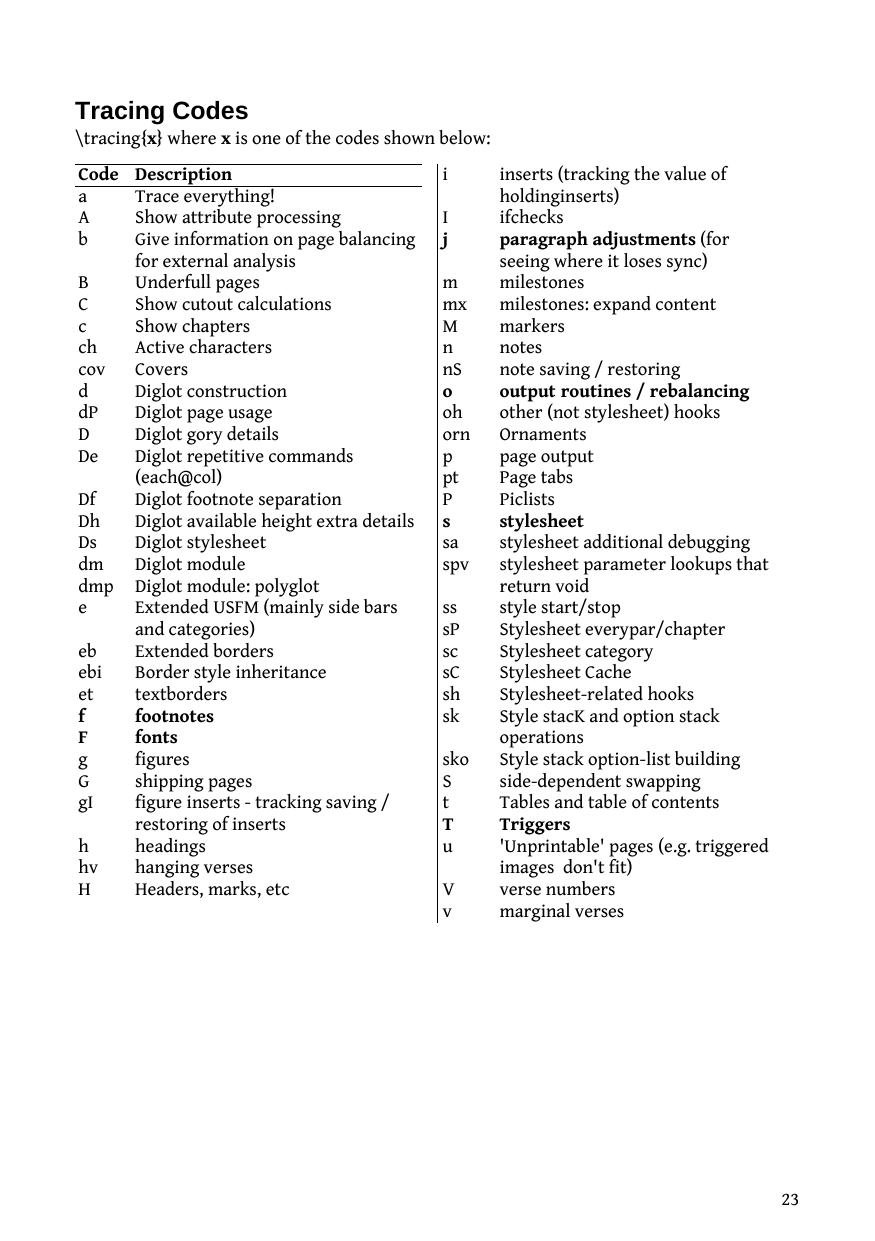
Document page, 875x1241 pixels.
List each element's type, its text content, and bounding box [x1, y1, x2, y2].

table_cell Dh [75, 511, 132, 533]
table_cell De [75, 446, 132, 489]
table_cell Diglot construction [132, 381, 422, 403]
table_cell u [439, 836, 496, 879]
table_cell j [439, 229, 496, 272]
table_cell dm [75, 554, 132, 576]
table_cell stylesheet additional debugging [496, 533, 786, 554]
table_cell sko [439, 749, 496, 771]
table_cell cov [75, 359, 132, 381]
table_cell Triggers [496, 814, 786, 836]
table_cell other (not stylesheet) hooks [496, 403, 786, 424]
table_cell Diglot stylesheet [132, 533, 422, 554]
table_cell a [75, 187, 132, 208]
table_cell output routines / rebalancing [496, 381, 786, 402]
table_cell Underfull pages [132, 273, 422, 294]
table_cell sP [439, 619, 496, 641]
table_cell f [75, 706, 132, 728]
table_cell s [439, 511, 496, 532]
table_cell verse numbers [496, 879, 786, 901]
table_cell Ds [75, 533, 132, 554]
table_cell Stylesheet-related hooks [496, 684, 786, 706]
table_cell milestones [496, 273, 786, 294]
table_cell C [75, 294, 132, 316]
table_cell G [75, 771, 132, 793]
table_cell figures [132, 749, 422, 771]
table_cell Border style inheritance [132, 663, 422, 684]
table_cell headings [132, 836, 422, 858]
table_cell Extended USFM (mainly side bars and categories) [132, 598, 422, 641]
table_cell ss [439, 598, 496, 619]
table_cell figure inserts - tracking saving / restoring of inserts [132, 793, 422, 836]
table_cell Stylesheet everypar/chapter [496, 619, 786, 641]
table_cell orn [439, 424, 496, 446]
table_cell Piclists [496, 489, 786, 511]
table_cell milestones: expand content [496, 294, 786, 316]
table_cell hv [75, 858, 132, 879]
table_header Code [75, 165, 132, 186]
table_cell o [439, 381, 496, 402]
table_cell h [75, 836, 132, 858]
table_cell Df [75, 489, 132, 511]
table_cell textborders [132, 684, 422, 706]
table_cell stylesheet [496, 511, 786, 532]
table_cell p [439, 446, 496, 467]
table_cell sc [439, 641, 496, 662]
table_cell T [439, 814, 496, 836]
table_cell sC [439, 663, 496, 684]
table_cell nS [439, 359, 496, 381]
table_cell Diglot module: polyglot [132, 576, 422, 598]
table_cell A [75, 208, 132, 229]
table_cell spv [439, 554, 496, 597]
table_cell style start/stop [496, 598, 786, 619]
table_cell Stylesheet Cache [496, 663, 786, 684]
table_cell H [75, 879, 132, 901]
table_cell F [75, 728, 132, 749]
table_cell dP [75, 403, 132, 424]
table_cell stylesheet parameter lookups that return void [496, 554, 786, 597]
table_cell dmp [75, 576, 132, 598]
table_cell Diglot page usage [132, 403, 422, 424]
table_cell ch [75, 338, 132, 359]
table_cell et [75, 684, 132, 706]
table_cell Style stack option-list building [496, 749, 786, 771]
table_cell Style stacK and option stack operations [496, 706, 786, 749]
table_cell Tables and table of contents [496, 793, 786, 814]
table_cell hanging verses [132, 858, 422, 879]
table_cell Extended borders [132, 641, 422, 663]
table_cell M [439, 316, 496, 337]
table_cell eb [75, 641, 132, 663]
table_cell Covers [132, 359, 422, 381]
table_cell B [75, 273, 132, 294]
table_cell Page tabs [496, 468, 786, 489]
table_cell Headers, marks, etc [132, 879, 422, 901]
table_cell page output [496, 446, 786, 467]
table_cell t [439, 793, 496, 814]
table_cell shipping pages [132, 771, 422, 793]
table_cell Stylesheet category [496, 641, 786, 662]
text \tracing{x} where x is one of the codes shown below: [75, 128, 799, 149]
table_cell d [75, 381, 132, 403]
table_cell S [439, 771, 496, 792]
table_cell markers [496, 316, 786, 337]
table_cell Diglot module [132, 554, 422, 576]
table_cell fonts [132, 728, 422, 749]
table_cell ifchecks [496, 208, 786, 229]
table_cell Show cutout calculations [132, 294, 422, 316]
table_cell ebi [75, 663, 132, 684]
table_cell 'Unprintable' pages (e.g. triggered images don't fit) [496, 836, 786, 879]
table_cell Show chapters [132, 316, 422, 338]
table_cell pt [439, 468, 496, 489]
table_cell I [439, 208, 496, 229]
subtitle Tracing Codes [75, 96, 799, 124]
table_cell Diglot gory details [132, 424, 422, 446]
table_cell oh [439, 403, 496, 424]
table_cell m [439, 273, 496, 294]
table_cell Show attribute processing [132, 208, 422, 229]
table_cell Diglot available height extra details [132, 511, 422, 533]
table_cell g [75, 749, 132, 771]
table_cell b [75, 229, 132, 273]
table_cell inserts (tracking the value of holdinginserts) [496, 164, 786, 207]
table_cell side-dependent swapping [496, 771, 786, 792]
table_cell Diglot repetitive commands (each@col) [132, 446, 422, 489]
table_cell marginal verses [496, 901, 786, 922]
table_cell v [439, 901, 496, 922]
table_cell Ornaments [496, 424, 786, 446]
table_cell i [439, 164, 496, 207]
table_cell gI [75, 793, 132, 836]
table_cell c [75, 316, 132, 338]
table_cell Diglot footnote separation [132, 489, 422, 511]
table_cell P [439, 489, 496, 511]
table_cell mx [439, 294, 496, 316]
table_cell paragraph adjustments (for seeing where it loses sync) [496, 229, 786, 272]
table_cell footnotes [132, 706, 422, 728]
table_header Description [132, 165, 422, 186]
table_cell note saving / restoring [496, 359, 786, 381]
table_cell e [75, 598, 132, 641]
table_cell sk [439, 706, 496, 749]
table_cell Active characters [132, 338, 422, 359]
table_cell Trace everything! [132, 187, 422, 208]
table_cell sa [439, 533, 496, 554]
table_cell notes [496, 338, 786, 359]
table_cell n [439, 338, 496, 359]
table_cell Give information on page balancing for external analysis [132, 229, 422, 273]
table_cell D [75, 424, 132, 446]
table_cell V [439, 879, 496, 901]
table_cell sh [439, 684, 496, 706]
